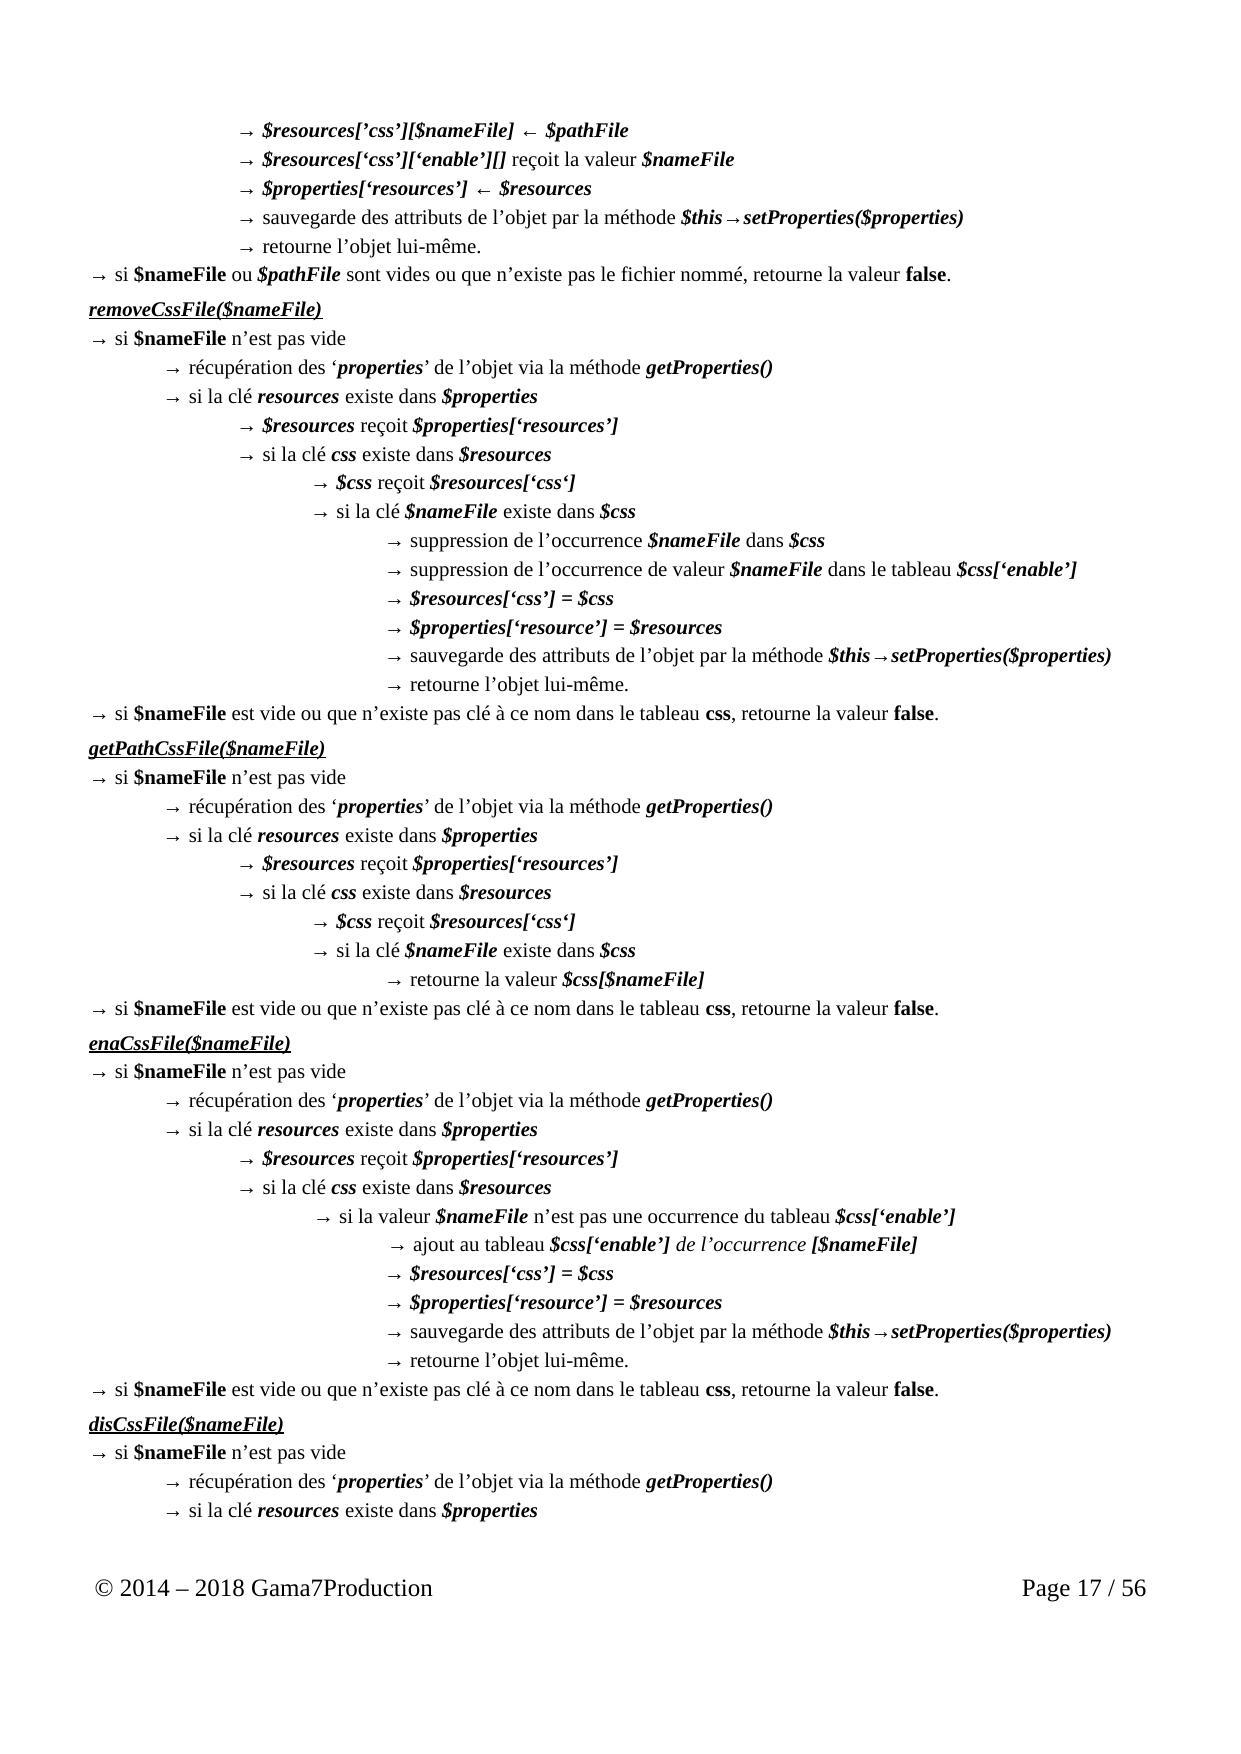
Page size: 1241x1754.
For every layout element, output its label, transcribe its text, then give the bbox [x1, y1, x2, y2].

text → récupération des ‘properties’ de l’objet via la méthode getProperties() [88, 355, 1152, 379]
text → si la clé resources existe dans $properties [88, 1117, 1152, 1141]
text → retourne l’objet lui-même. [88, 233, 1152, 258]
text → retourne l’objet lui-même. [384, 672, 1152, 696]
text → récupération des ‘properties’ de l’objet via la méthode getProperties() [88, 794, 1152, 818]
text → sauvegarde des attributs de l’objet par la méthode $this→setProperties($properties) [236, 205, 1152, 229]
text → $resources reçoit $properties[‘resources’] [88, 1146, 1152, 1170]
text → si $nameFile ou $pathFile sont vides ou que n’existe pas le fichier nommé, retourne la valeur false. [88, 262, 1152, 286]
text → $properties[‘resource’] = $resources [88, 1290, 1152, 1314]
text → si $nameFile n’est pas vide [88, 765, 1152, 789]
text → si $nameFile n’est pas vide [88, 326, 1152, 350]
text → si la clé css existe dans $resources [88, 1175, 1152, 1199]
text → suppression de l’occurrence de valeur $nameFile dans le tableau $css[‘enable’] [384, 557, 1152, 581]
text → $css reçoit $resources[‘css‘] [88, 909, 1152, 933]
text disCssFile($nameFile) [88, 1411, 1152, 1436]
text → récupération des ‘properties’ de l’objet via la méthode getProperties() [88, 1469, 1152, 1493]
text → $properties[‘resources’] ← $resources [236, 176, 1152, 200]
text → $properties[‘resource’] = $resources [88, 614, 1152, 639]
text → sauvegarde des attributs de l’objet par la méthode $this→setProperties($properties) [384, 1319, 1152, 1343]
text → si la clé resources existe dans $properties [88, 1498, 1152, 1522]
text → si la clé $nameFile existe dans $css [88, 938, 1152, 962]
text → si $nameFile est vide ou que n’existe pas clé à ce nom dans le tableau css, retourne la valeur false. [88, 701, 1152, 725]
text → $resources[‘css’] = $css [88, 586, 1152, 610]
text → si $nameFile n’est pas vide [88, 1440, 1152, 1464]
text → ajout au tableau $css[‘enable’] de l’occurrence [$nameFile] [313, 1232, 1152, 1256]
text → si la clé resources existe dans $properties [88, 384, 1152, 408]
text → $resources[’css’][$nameFile] ← $pathFile [236, 118, 1152, 142]
text → $resources reçoit $properties[‘resources’] [88, 851, 1152, 875]
text → sauvegarde des attributs de l’objet par la méthode $this→setProperties($properties) [384, 643, 1152, 667]
text → si $nameFile est vide ou que n’existe pas clé à ce nom dans le tableau css, retourne la valeur false. [88, 1377, 1152, 1401]
text → $resources[‘css’] = $css [88, 1261, 1152, 1285]
text → si $nameFile n’est pas vide [88, 1059, 1152, 1083]
text → $resources[‘css’][‘enable’][] reçoit la valeur $nameFile [236, 147, 1152, 171]
text enaCssFile($nameFile) [88, 1030, 1152, 1054]
text → suppression de l’occurrence $nameFile dans $css [88, 528, 1152, 552]
text → $resources reçoit $properties[‘resources’] [88, 413, 1152, 437]
text → récupération des ‘properties’ de l’objet via la méthode getProperties() [88, 1088, 1152, 1112]
text → $css reçoit $resources[‘css‘] [88, 470, 1152, 494]
text → si la clé resources existe dans $properties [88, 822, 1152, 847]
text → si la valeur $nameFile n’est pas une occurrence du tableau $css[‘enable’] [313, 1203, 1152, 1228]
text → si la clé css existe dans $resources [88, 441, 1152, 466]
text → retourne la valeur $css[$nameFile] [88, 967, 1152, 991]
text → si la clé $nameFile existe dans $css [88, 499, 1152, 523]
text removeCssFile($nameFile) [88, 297, 1152, 321]
text getPathCssFile($nameFile) [88, 736, 1152, 760]
text → retourne l’objet lui-même. [384, 1348, 1152, 1372]
text → si la clé css existe dans $resources [88, 880, 1152, 904]
text → si $nameFile est vide ou que n’existe pas clé à ce nom dans le tableau css, retourne la valeur false. [88, 996, 1152, 1020]
